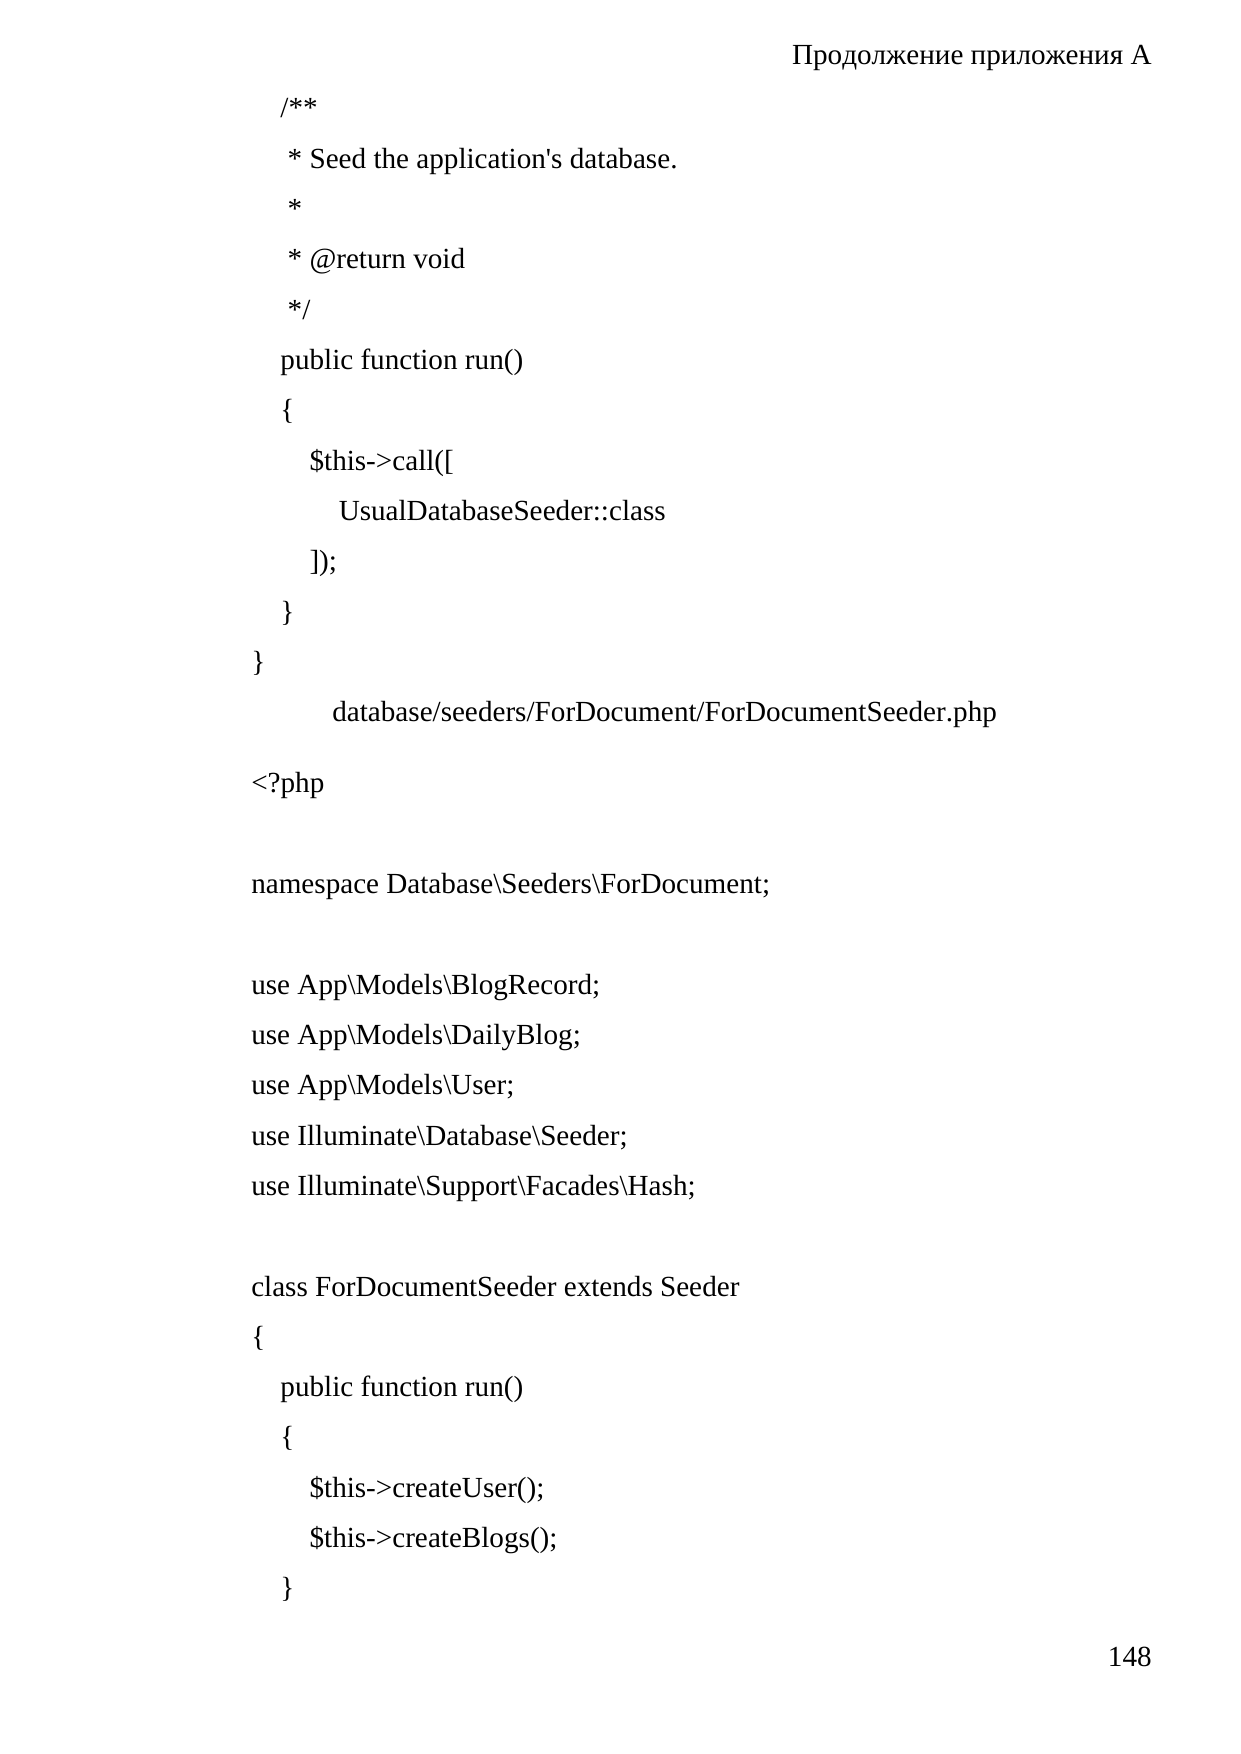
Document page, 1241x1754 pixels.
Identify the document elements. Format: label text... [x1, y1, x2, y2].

text $this->createUser(); [177, 1470, 1152, 1503]
text public function run() [177, 1369, 1152, 1403]
text * [177, 191, 1152, 225]
text use Illuminate\Database\Seeder; [177, 1118, 1152, 1151]
text use App\Models\BlogRecord; [177, 967, 1152, 1000]
text use App\Models\DailyBlog; [177, 1017, 1152, 1051]
text ]); [177, 543, 1152, 577]
text { [177, 1419, 1152, 1453]
text */ [177, 292, 1152, 325]
text $this->call([ [177, 443, 1152, 476]
text use Illuminate\Support\Facades\Hash; [177, 1168, 1152, 1202]
text * Seed the application's database. [177, 141, 1152, 174]
text public function run() [177, 342, 1152, 376]
text UsualDatabaseSeeder::class [177, 493, 1152, 527]
text /** [177, 91, 1152, 124]
subtitle database/seeders/ForDocument/ForDocumentSeeder.php [177, 694, 1152, 728]
text <?php [177, 766, 1152, 799]
text } [177, 644, 1152, 678]
text * @return void [177, 242, 1152, 275]
text { [177, 392, 1152, 426]
text { [177, 1319, 1152, 1352]
text } [177, 1571, 1152, 1604]
text class ForDocumentSeeder extends Seeder [177, 1269, 1152, 1302]
text namespace Database\Seeders\ForDocument; [177, 866, 1152, 900]
text $this->createBlogs(); [177, 1520, 1152, 1554]
text use App\Models\User; [177, 1067, 1152, 1101]
text } [177, 594, 1152, 627]
